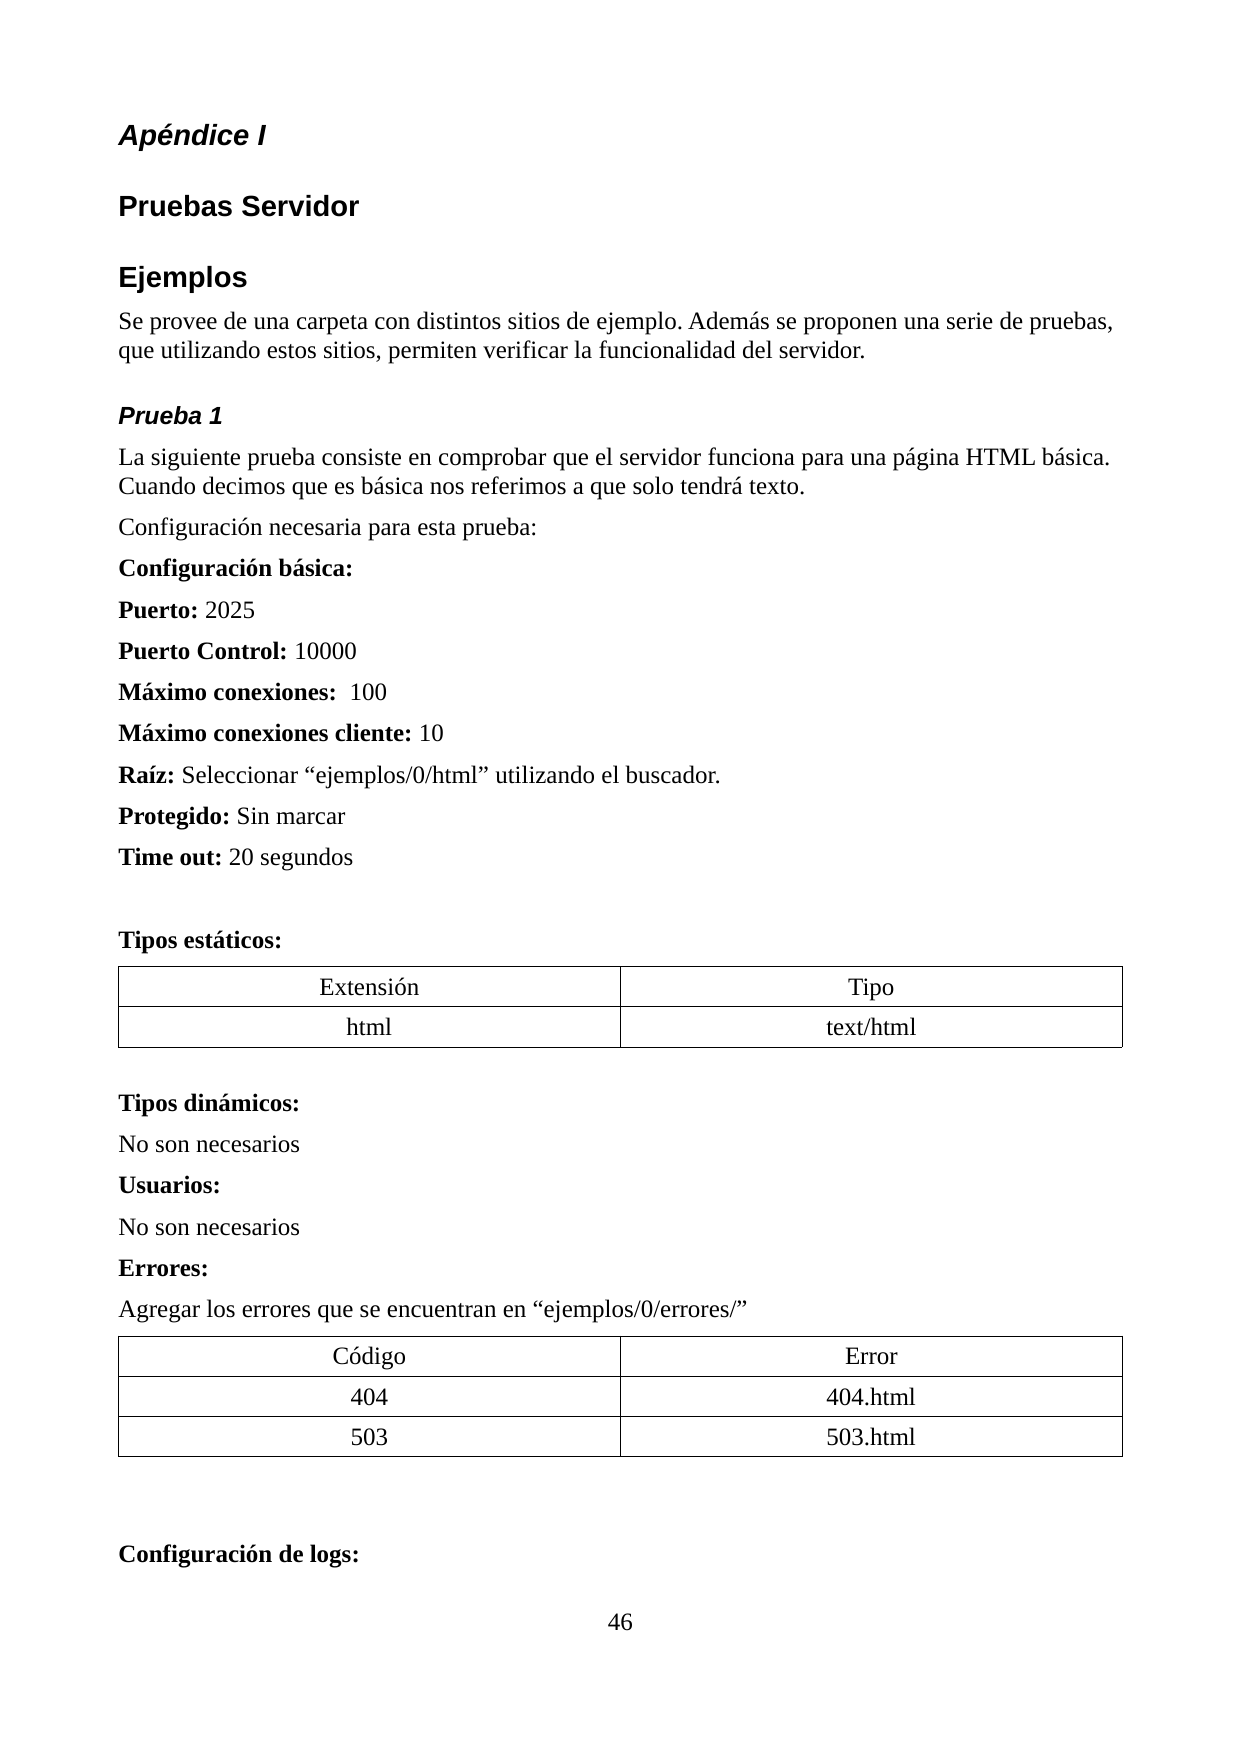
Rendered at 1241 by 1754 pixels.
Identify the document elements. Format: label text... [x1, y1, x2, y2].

table_cell text/html [621, 1007, 1122, 1047]
text Se provee de una carpeta con distintos sitios de ejemplo. Además se proponen una serie de pruebas, que utilizando estos sitios, permiten verificar la funcionalidad del servidor. [118, 306, 1122, 364]
text Time out: 20 segundos [118, 842, 1122, 871]
table_cell 404 [119, 1377, 620, 1416]
text Usuarios: [118, 1171, 1122, 1199]
text No son necesarios [118, 1212, 1122, 1241]
table_cell 503.html [621, 1417, 1122, 1456]
text Raíz: Seleccionar “ejemplos/0/html” utilizando el buscador. [118, 760, 1122, 788]
subtitle Ejemplos [118, 260, 1122, 294]
text Protegido: Sin marcar [118, 801, 1122, 830]
text No son necesarios [118, 1129, 1122, 1158]
table_cell 404.html [621, 1377, 1122, 1416]
table_header Extensión [119, 967, 620, 1006]
text Máximo conexiones: 100 [118, 677, 1122, 706]
text Tipos dinámicos: [118, 1088, 1122, 1117]
text La siguiente prueba consiste en comprobar que el servidor funciona para una página HTML básica. Cuando decimos que es básica nos referimos a que solo tendrá texto. [118, 442, 1122, 500]
text Agregar los errores que se encuentran en “ejemplos/0/errores/” [118, 1294, 1122, 1323]
text Tipos estáticos: [118, 925, 1122, 953]
text Configuración de logs: [118, 1539, 1122, 1568]
subtitle Apéndice I [118, 118, 1122, 152]
subtitle Pruebas Servidor [118, 189, 1122, 223]
table_header Error [621, 1337, 1122, 1376]
text Configuración necesaria para esta prueba: [118, 512, 1122, 541]
subtitle Prueba 1 [118, 401, 1122, 430]
table_header Código [119, 1337, 620, 1376]
text Puerto: 2025 [118, 595, 1122, 623]
table_header Tipo [621, 967, 1122, 1006]
table_cell 503 [119, 1417, 620, 1456]
table_cell html [119, 1007, 620, 1047]
text Puerto Control: 10000 [118, 636, 1122, 665]
text Configuración básica: [118, 553, 1122, 582]
text Máximo conexiones cliente: 10 [118, 718, 1122, 747]
text Errores: [118, 1253, 1122, 1282]
